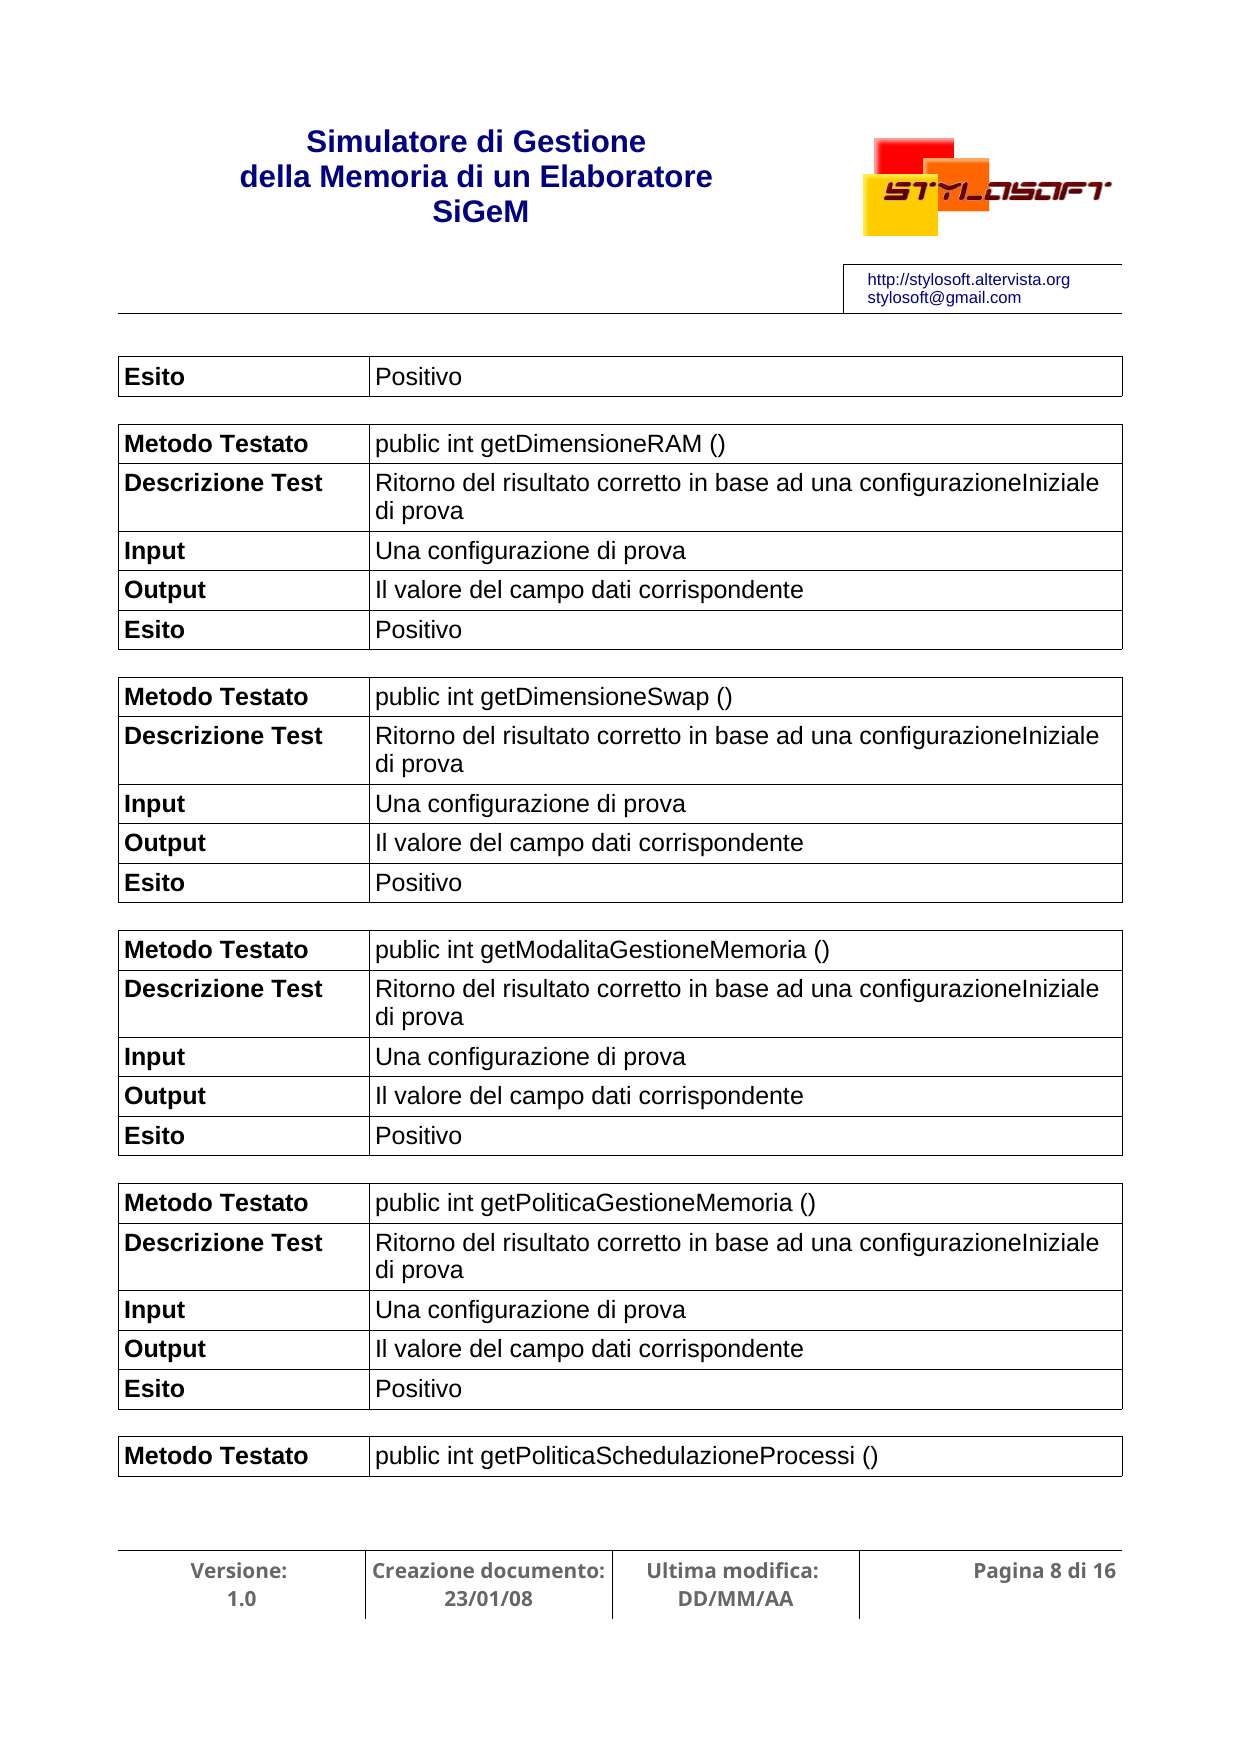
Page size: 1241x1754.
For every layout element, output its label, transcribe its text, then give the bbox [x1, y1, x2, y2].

table_cell Output [119, 1077, 369, 1116]
table_cell Una configurazione di prova [370, 1291, 1122, 1329]
table_cell Input [119, 532, 369, 570]
table_header public int getPoliticaSchedulazioneProcessi () [370, 1437, 1122, 1476]
table_cell Output [119, 824, 369, 863]
table_cell Positivo [370, 357, 1122, 396]
table_cell Positivo [370, 864, 1122, 902]
table_cell Esito [119, 1370, 369, 1408]
table_header Metodo Testato [119, 425, 369, 463]
table_cell Output [119, 1331, 369, 1369]
table_cell Positivo [370, 1117, 1122, 1155]
table_cell Una configurazione di prova [370, 532, 1122, 570]
table_header public int getDimensioneSwap () [370, 678, 1122, 716]
table_header public int getModalitaGestioneMemoria () [370, 931, 1122, 969]
table_cell Input [119, 785, 369, 823]
table_header Metodo Testato [119, 1184, 369, 1223]
table_cell Positivo [370, 611, 1122, 649]
table_cell Ritorno del risultato corretto in base ad una configurazioneIniziale di prova [370, 464, 1122, 531]
table_cell Input [119, 1038, 369, 1076]
table_cell Ritorno del risultato corretto in base ad una configurazioneIniziale di prova [370, 971, 1122, 1037]
table_cell Ritorno del risultato corretto in base ad una configurazioneIniziale di prova [370, 1224, 1122, 1290]
table_cell Una configurazione di prova [370, 785, 1122, 823]
table_cell Esito [119, 357, 369, 396]
table_cell Ritorno del risultato corretto in base ad una configurazioneIniziale di prova [370, 717, 1122, 784]
table_cell Positivo [370, 1370, 1122, 1408]
picture [848, 123, 1117, 247]
table_header Metodo Testato [119, 678, 369, 716]
table_cell Descrizione Test [119, 717, 369, 784]
table_header public int getPoliticaGestioneMemoria () [370, 1184, 1122, 1223]
table_header Metodo Testato [119, 1437, 369, 1476]
table_cell Il valore del campo dati corrispondente [370, 1077, 1122, 1116]
table_cell Input [119, 1291, 369, 1329]
table_cell Descrizione Test [119, 464, 369, 531]
table_header Metodo Testato [119, 931, 369, 969]
table_cell Esito [119, 611, 369, 649]
table_cell Il valore del campo dati corrispondente [370, 571, 1122, 609]
table_cell Il valore del campo dati corrispondente [370, 824, 1122, 863]
table_cell Output [119, 571, 369, 609]
table_header public int getDimensioneRAM () [370, 425, 1122, 463]
table_cell Il valore del campo dati corrispondente [370, 1331, 1122, 1369]
table_cell Descrizione Test [119, 971, 369, 1037]
table_cell Esito [119, 864, 369, 902]
table_cell Descrizione Test [119, 1224, 369, 1290]
table_cell Esito [119, 1117, 369, 1155]
table_cell Una configurazione di prova [370, 1038, 1122, 1076]
